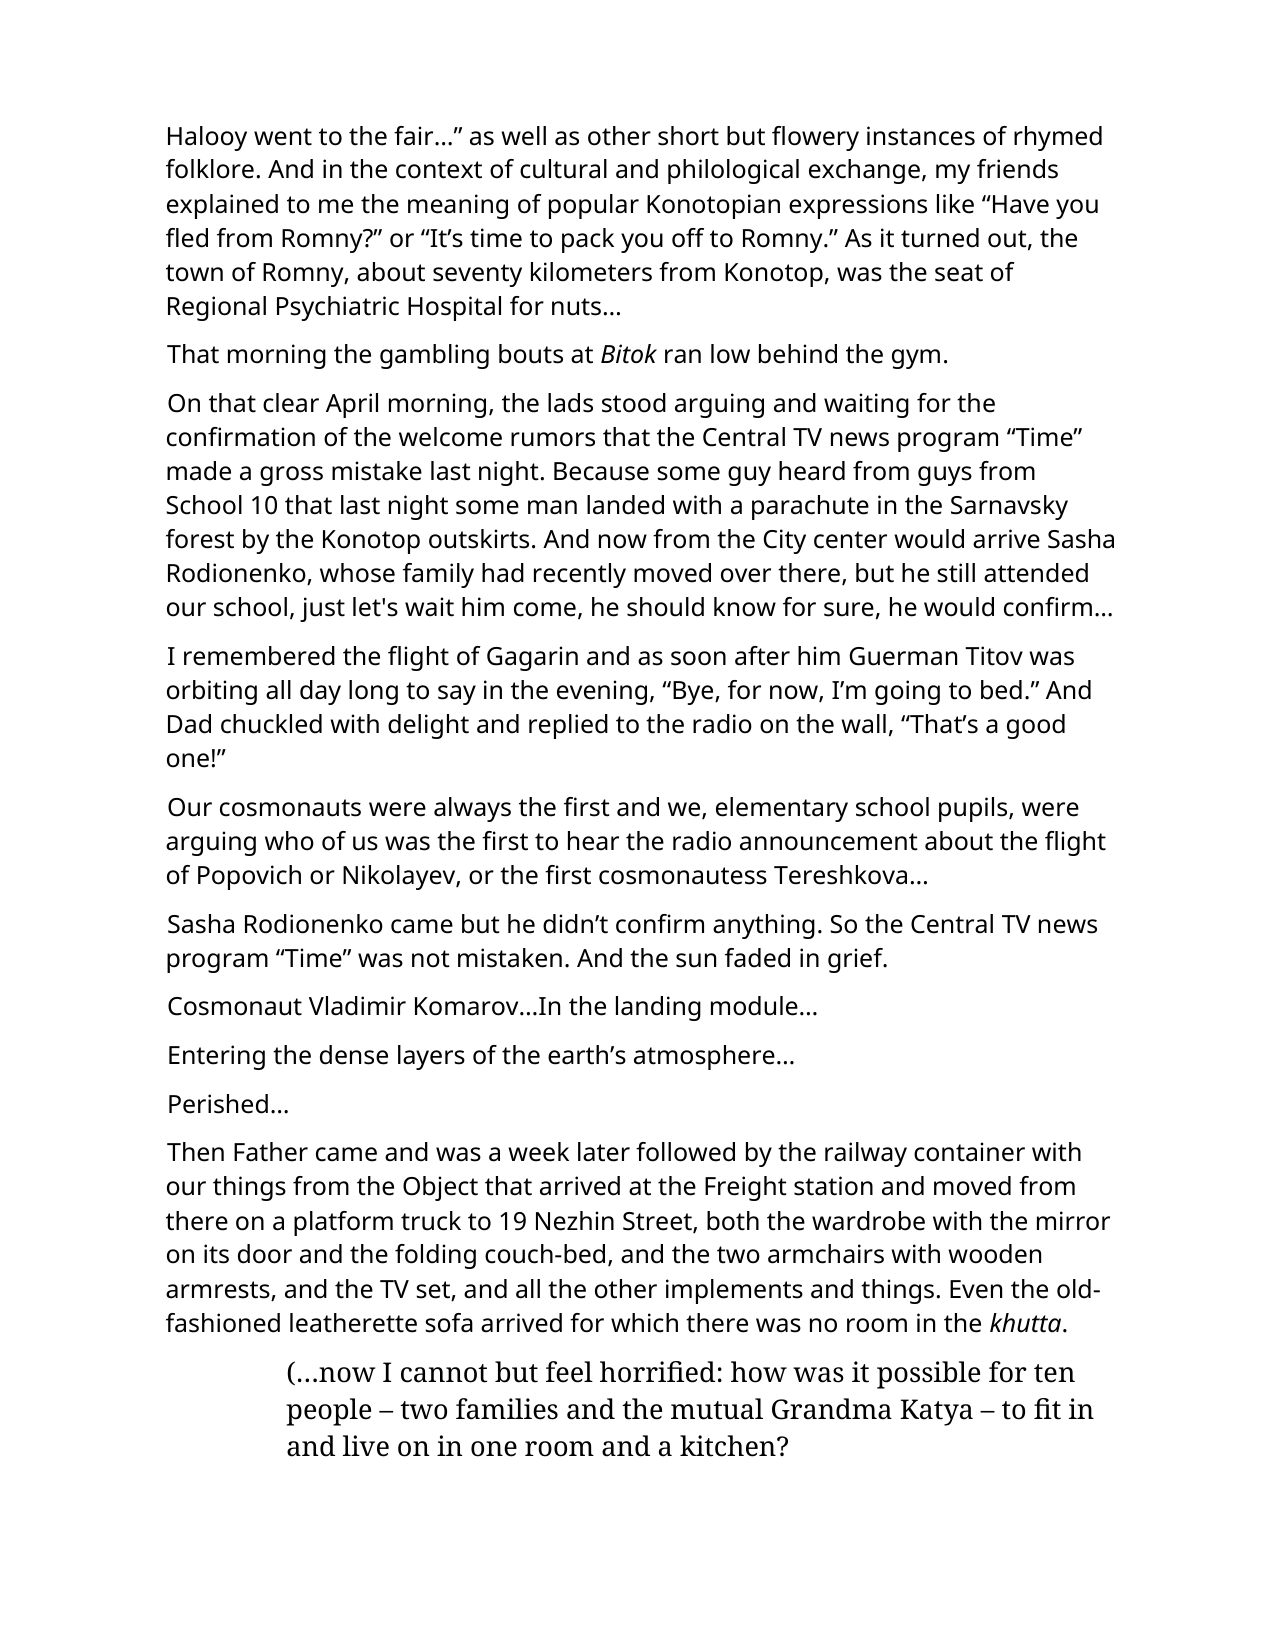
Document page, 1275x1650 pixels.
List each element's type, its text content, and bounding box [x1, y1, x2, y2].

text Sasha Rodionenko came but he didn’t confirm anything. So the Central TV news program “Time” was not mistaken. And the sun faded in grief. [165, 906, 1118, 974]
text That morning the gambling bouts at Bitok ran low behind the gym. [165, 337, 1118, 371]
text Then Father came and was a week later followed by the railway container with our things from the Object that arrived at the Freight station and moved from there on a platform truck to 19 Nezhin Street, both the wardrobe with the mirror on its door and the folding couch-bed, and the two armchairs with wooden armrests, and the TV set, and all the other implements and things. Even the old-fashioned leatherette sofa arrived for which there was no room in the khutta. [165, 1135, 1118, 1339]
text Perished… [165, 1086, 1118, 1120]
text Our cosmonauts were always the first and we, elementary school pupils, were arguing who of us was the first to hear the radio announcement about the flight of Popovich or Nikolayev, or the first cosmonautess Tereshkova… [165, 789, 1118, 892]
text Halooy went to the fair…” as well as other short but flowery instances of rhymed folklore. And in the context of cultural and philological exchange, my friends explained to me the meaning of popular Konotopian expressions like “Have you fled from Romny?” or “It’s time to pack you off to Romny.” As it turned out, the town of Romny, about seventy kilometers from Konotop, was the seat of Regional Psychiatric Hospital for nuts… [165, 118, 1118, 322]
text Entering the dense layers of the earth’s atmosphere… [165, 1038, 1118, 1072]
text Cosmonaut Vladimir Komarov…In the landing module… [165, 989, 1118, 1023]
list (…now I cannot but feel horrified: how was it possible for ten people – two families and the mutual Grandma Katya – to fit in and live on in one room and a kitchen? [286, 1354, 1118, 1464]
text I remembered the flight of Gagarin and as soon after him Guerman Titov was orbiting all day long to say in the evening, “Bye, for now, I’m going to bed.” And Dad chuckled with delight and replied to the radio on the wall, “That’s a good one!” [165, 639, 1118, 775]
text On that clear April morning, the lads stood arguing and waiting for the confirmation of the welcome rumors that the Central TV news program “Time” made a gross mistake last night. Because some guy heard from guys from School 10 that last night some man landed with a parachute in the Sarnavsky forest by the Konotop outskirts. And now from the City center would arrive Sasha Rodionenko, whose family had recently moved over there, but he still attended our school, just let's wait him come, he should know for sure, he would confirm… [165, 386, 1118, 624]
